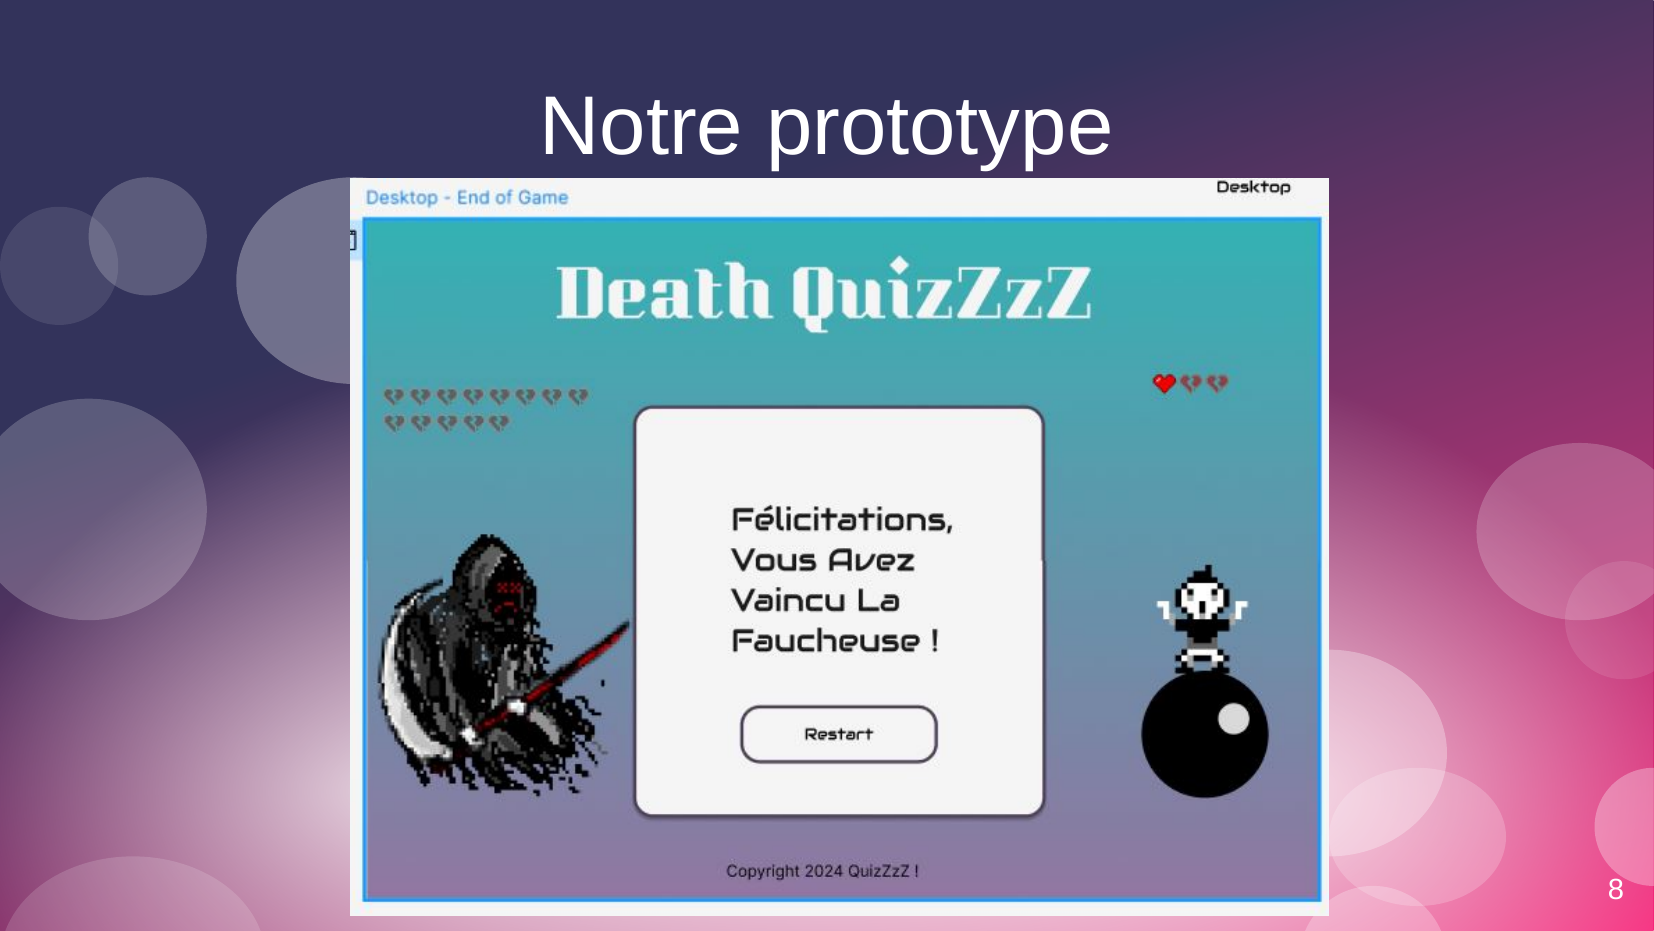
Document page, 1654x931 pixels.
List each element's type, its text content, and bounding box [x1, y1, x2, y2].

title Notre prototype [88, 44, 1565, 207]
picture [350, 178, 1329, 916]
